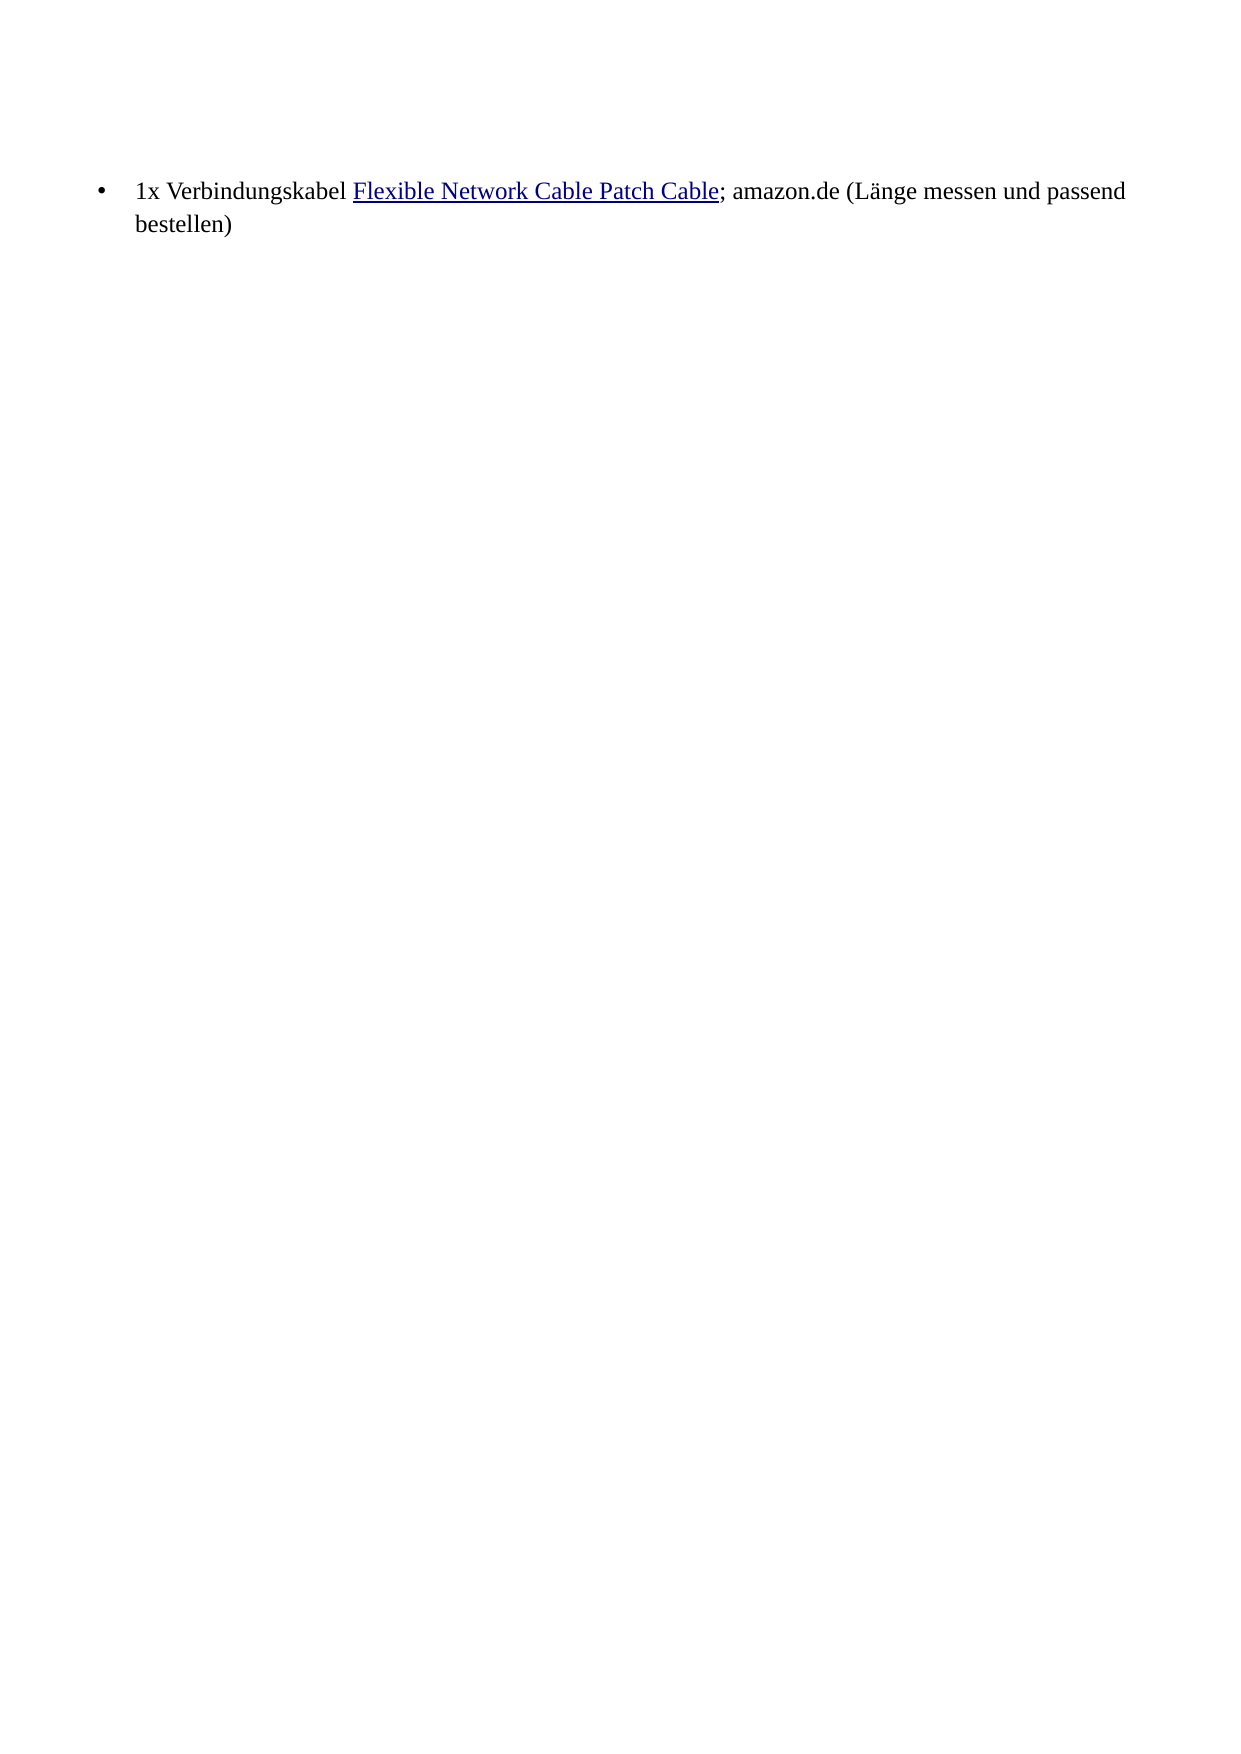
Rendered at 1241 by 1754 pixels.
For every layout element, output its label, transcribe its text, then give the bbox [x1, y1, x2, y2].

list 1x Verbindungskabel Flexible Network Cable Patch Cable; amazon.de (Länge messen und passend bestellen) [97, 176, 1207, 238]
